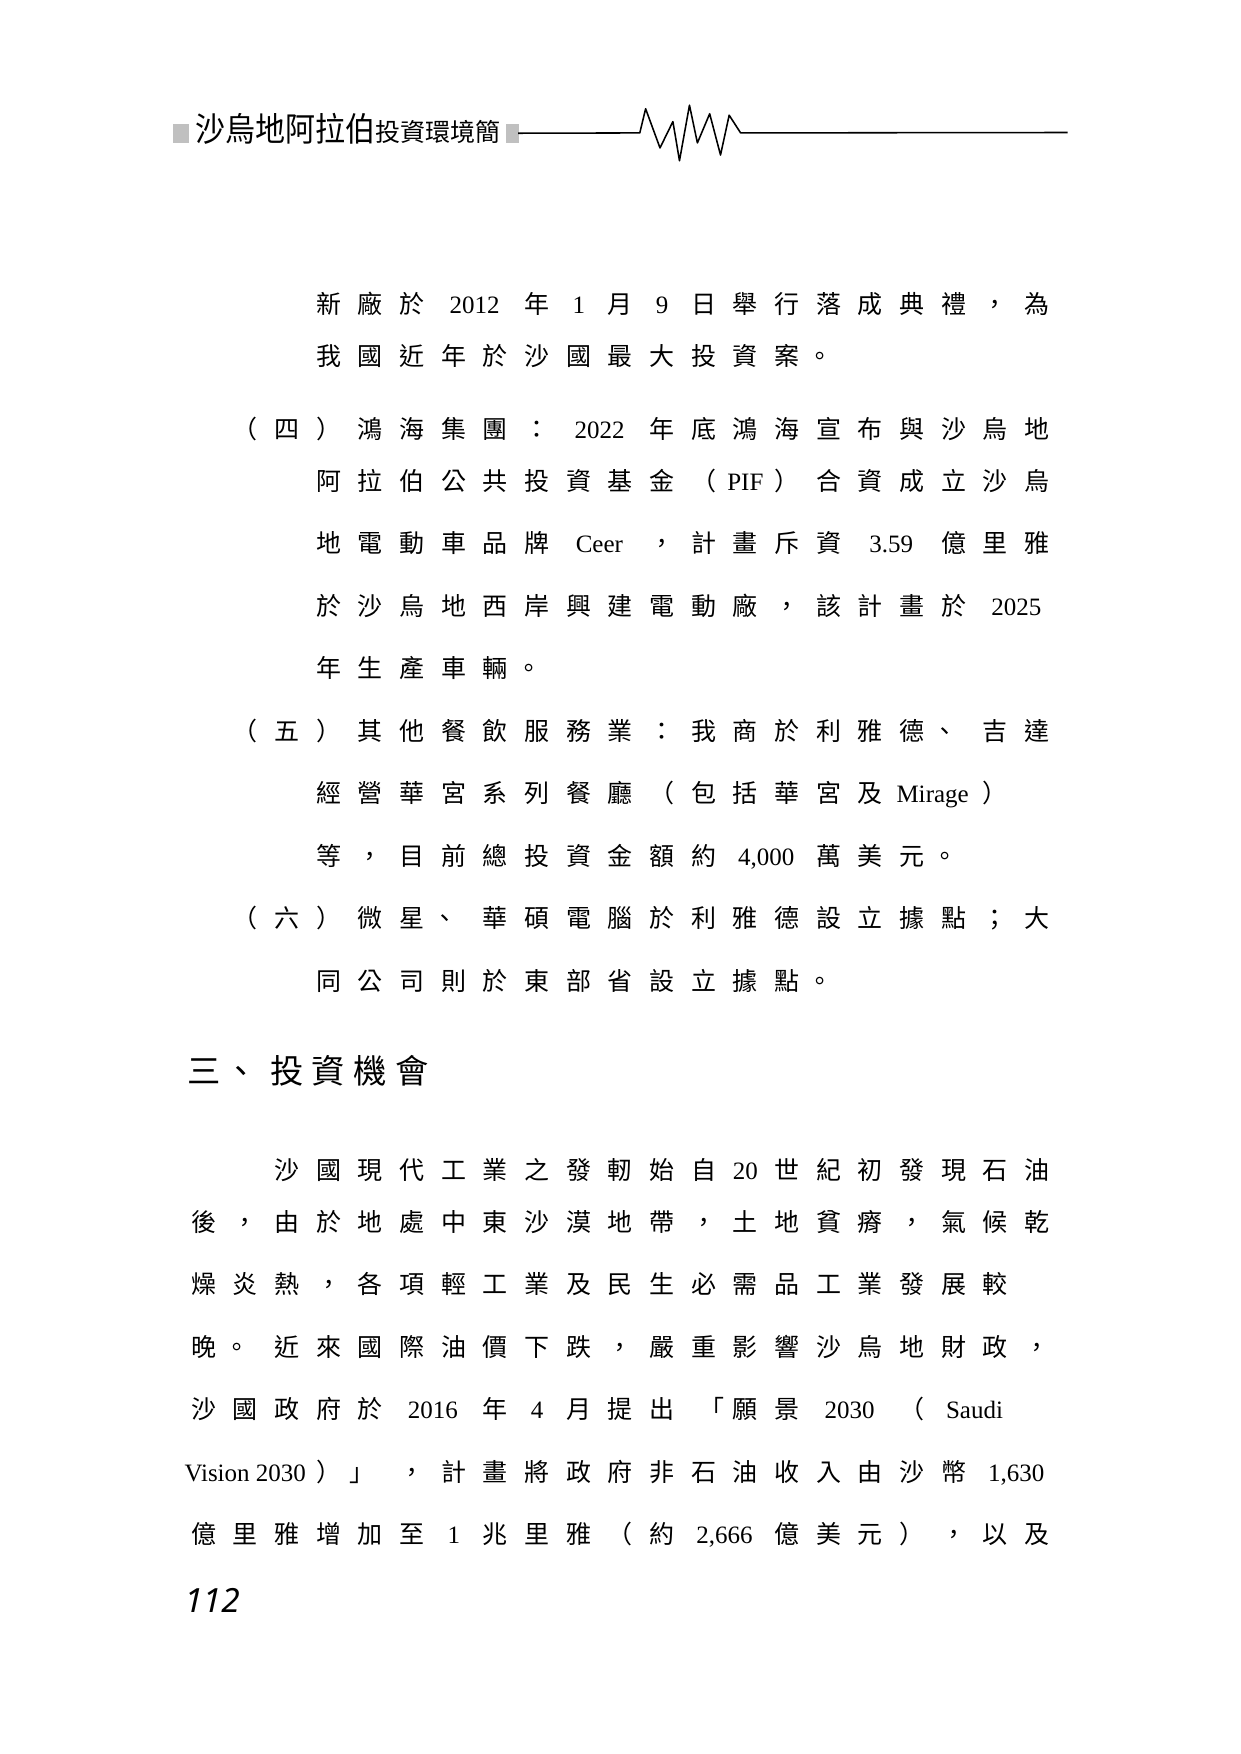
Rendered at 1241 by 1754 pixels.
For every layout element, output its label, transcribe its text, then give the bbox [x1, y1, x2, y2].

text （四）鴻海集團：2022年底鴻海宣布與沙烏地阿拉伯公共投資基金（PIF）合資成立沙烏地電動車品牌Ceer，計畫斥資3.59億里雅於沙烏地西岸興建電動廠，該計畫於2025年生產車輛。 [207, 375, 1058, 688]
text 新廠於2012年1月9日舉行落成典禮，為我國近年於沙國最大投資案。 [207, 250, 1058, 375]
text （六）微星、華碩電腦於利雅德設立據點；大同公司則於東部省設立據點。 [207, 875, 1058, 1000]
text （五）其他餐飲服務業：我商於利雅德、吉達經營華宮系列餐廳（包括華宮及Mirage）等，目前總投資金額約4,000萬美元。 [207, 688, 1058, 875]
text 沙國現代工業之發軔始自20世紀初發現石油後，由於地處中東沙漠地帶，土地貧瘠，氣候乾燥炎熱，各項輕工業及民生必需品工業發展較晚。近來國際油價下跌，嚴重影響沙烏地財政，沙國政府於2016年4月提出「願景2030（Saudi Vision 2030）」，計畫將政府非石油收入由沙幣1,630億里雅增加至1兆里雅（約2,666億美元），以及 [183, 1116, 1058, 1554]
text 三、投資機會 [183, 1027, 1058, 1089]
